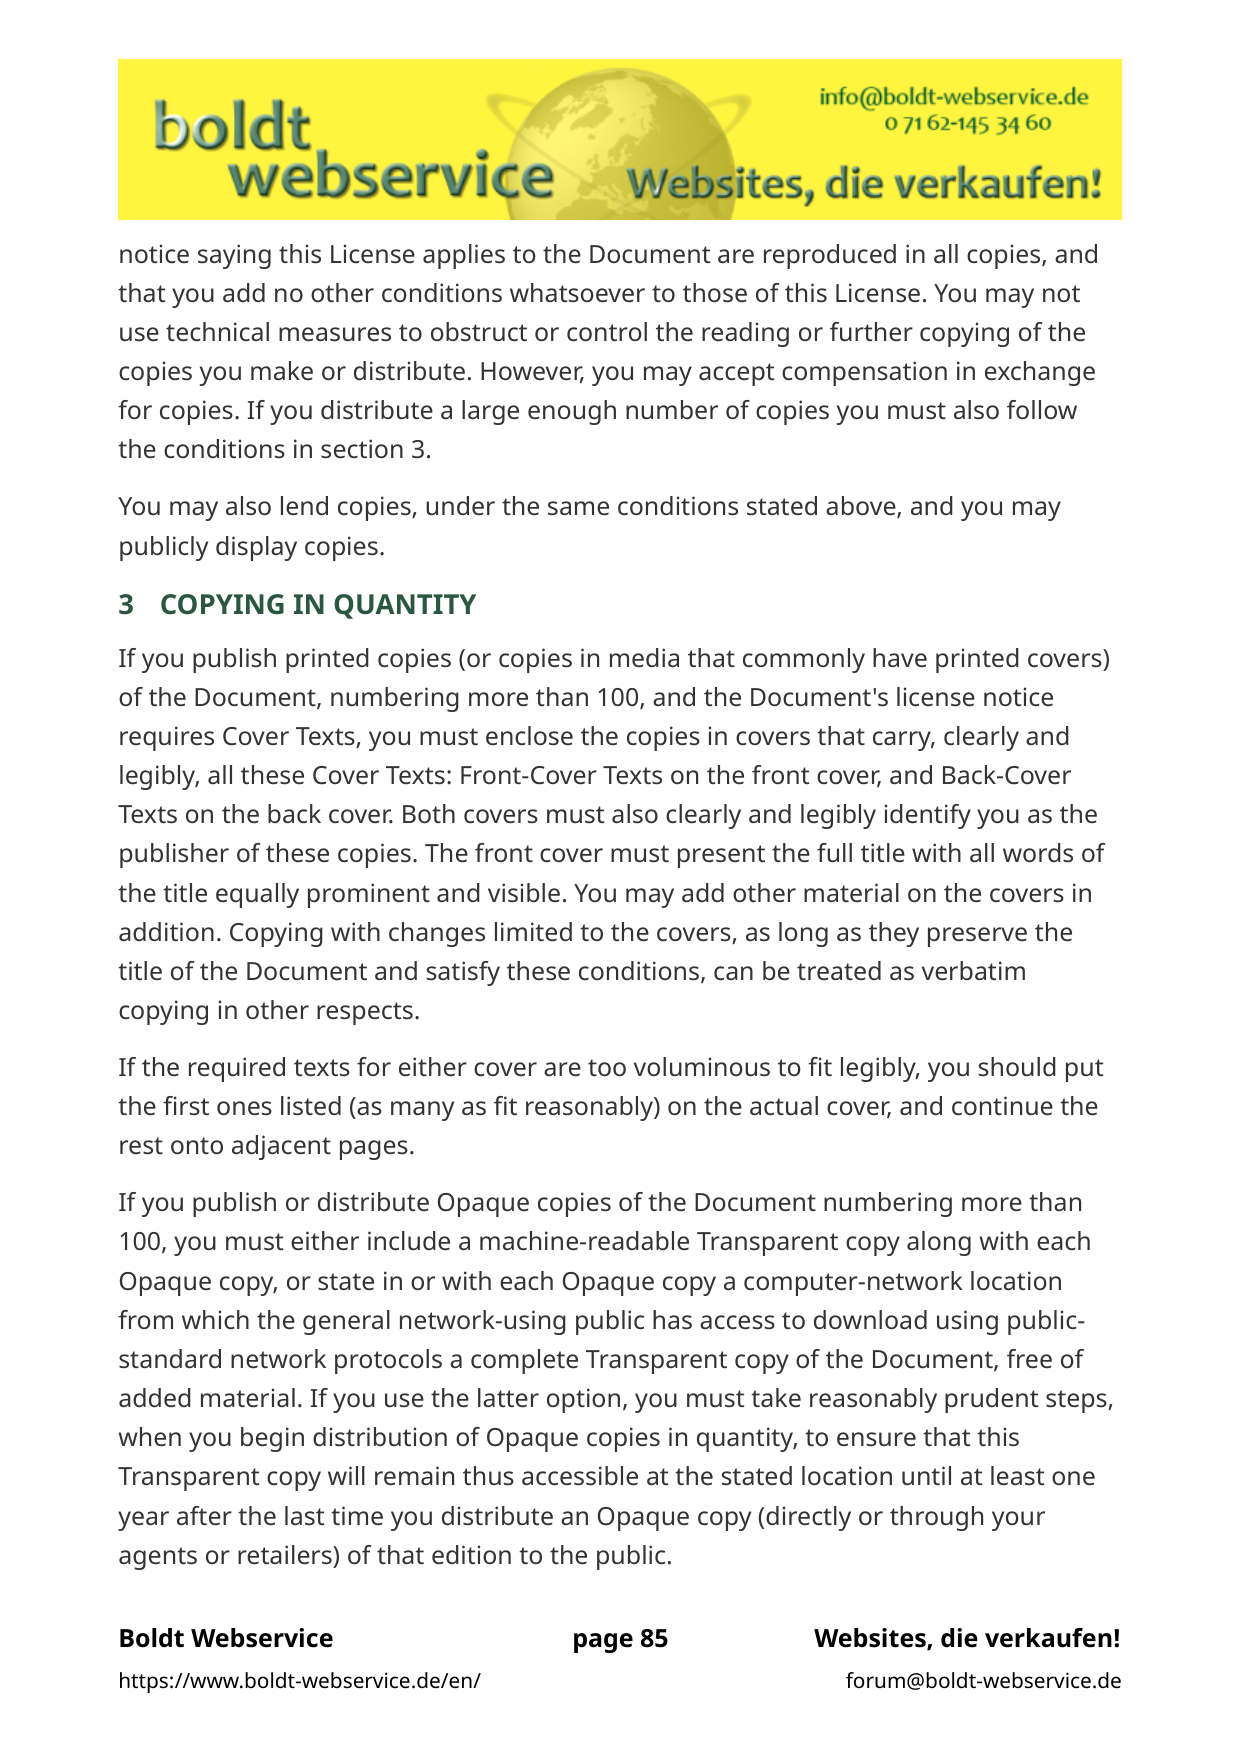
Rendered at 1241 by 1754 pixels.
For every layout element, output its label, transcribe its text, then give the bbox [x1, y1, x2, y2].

text You may also lend copies, under the same conditions stated above, and you may publicly display copies. [118, 489, 1122, 562]
subtitle COPYING IN QUANTITY [118, 585, 1122, 622]
text notice saying this License applies to the Document are reproduced in all copies, and that you add no other conditions whatsoever to those of this License. You may not use technical measures to obstruct or control the reading or further copying of the copies you make or distribute. However, you may accept compensation in exchange for copies. If you distribute a large enough number of copies you must also follow the conditions in section 3. [118, 236, 1122, 466]
picture [118, 59, 1123, 220]
text If you publish printed copies (or copies in media that commonly have printed covers) of the Document, numbering more than 100, and the Document's license notice requires Cover Texts, you must enclose the copies in covers that carry, clearly and legibly, all these Cover Texts: Front-Cover Texts on the front cover, and Back-Cover Texts on the back cover. Both covers must also clearly and legibly identify you as the publisher of these copies. The front cover must present the full title with all words of the title equally prominent and visible. You may add other material on the covers in addition. Copying with changes limited to the covers, as long as they preserve the title of the Document and satisfy these conditions, can be treated as verbatim copying in other respects. [118, 640, 1122, 1027]
text If the required texts for either cover are too voluminous to fit legibly, you should put the first ones listed (as many as fit reasonably) on the actual cover, and continue the rest onto adjacent pages. [118, 1049, 1122, 1162]
text If you publish or distribute Opaque copies of the Document numbering more than 100, you must either include a machine-readable Transparent copy along with each Opaque copy, or state in or with each Opaque copy a computer-network location from which the general network-using public has access to download using public-standard network protocols a complete Transparent copy of the Document, free of added material. If you use the latter option, you must take reasonably prudent steps, when you begin distribution of Opaque copies in quantity, to ensure that this Transparent copy will remain thus accessible at the stated location until at least one year after the last time you distribute an Opaque copy (directly or through your agents or retailers) of that edition to the public. [118, 1185, 1122, 1571]
